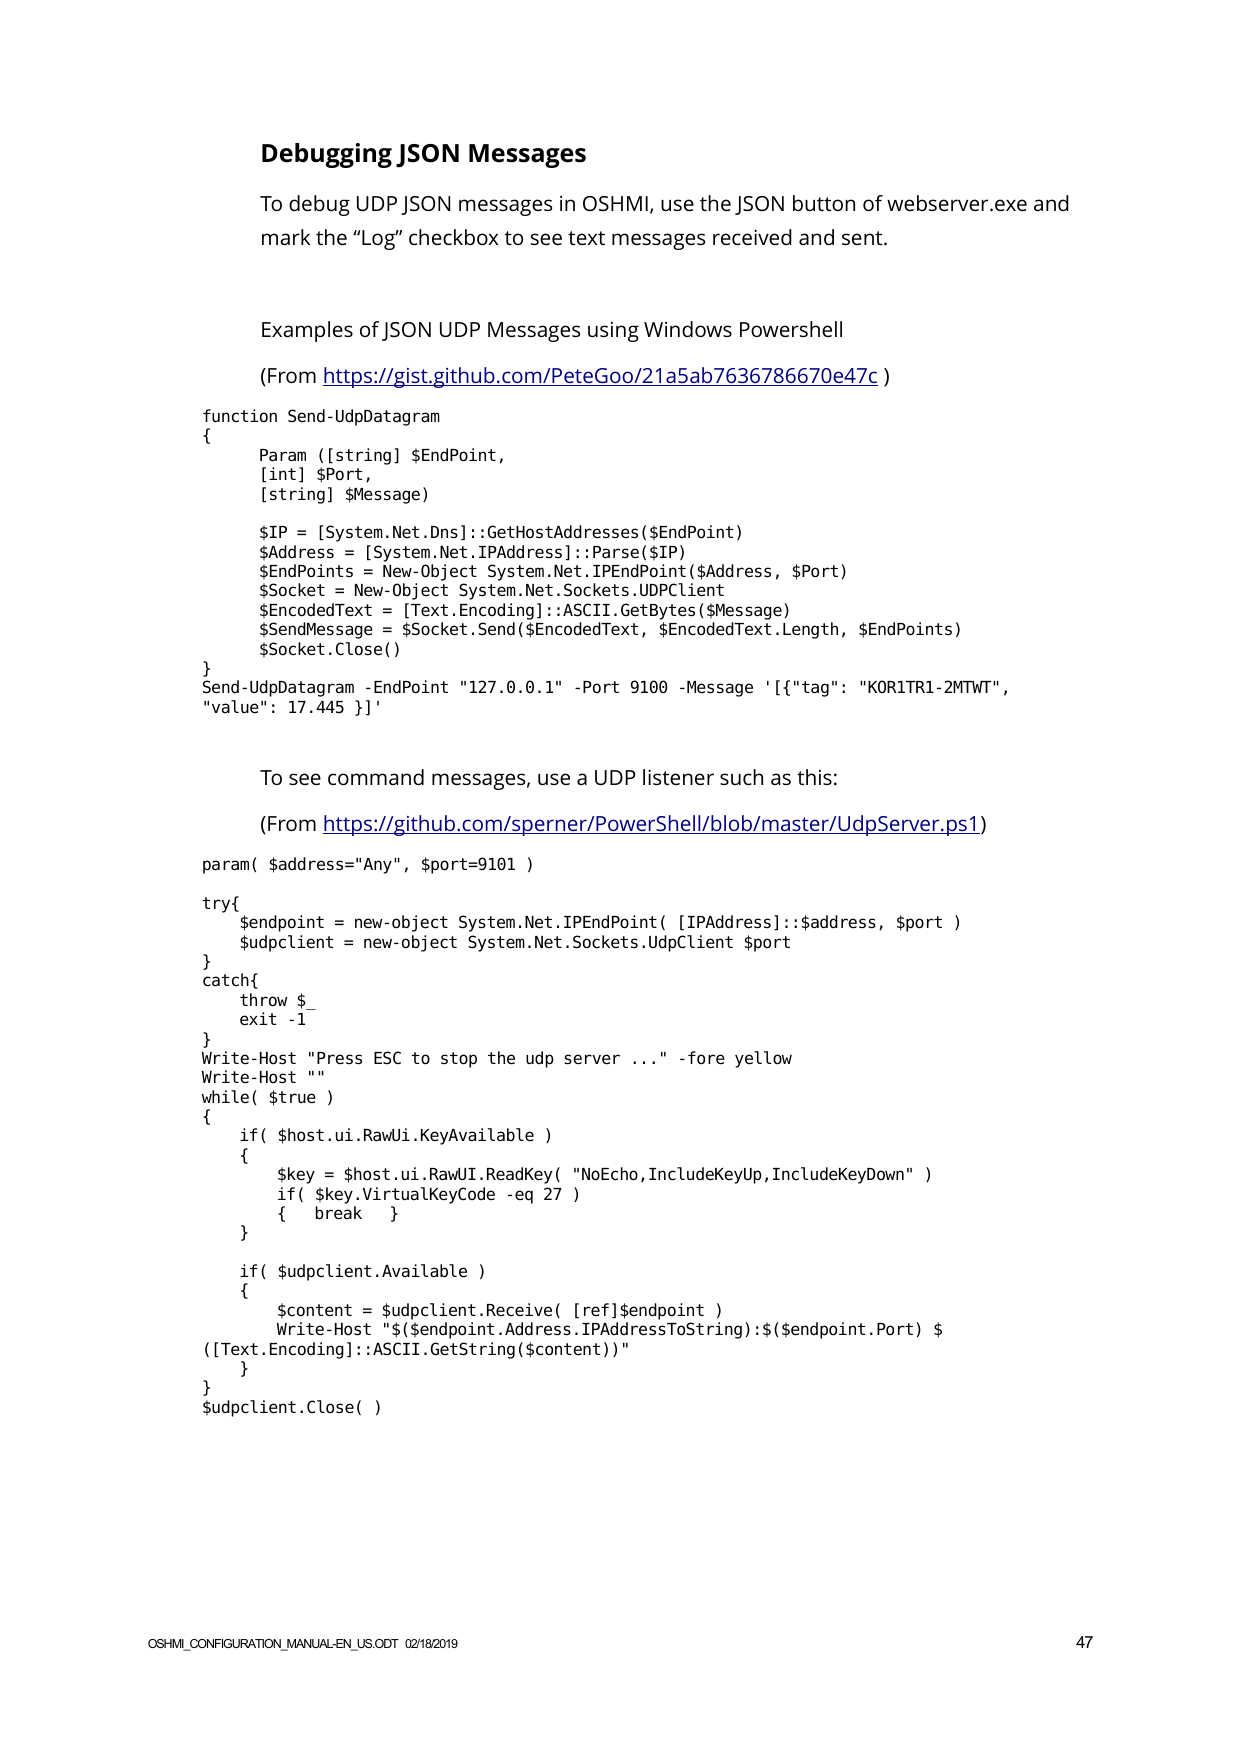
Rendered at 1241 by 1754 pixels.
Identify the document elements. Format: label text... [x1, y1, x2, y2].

text Debugging JSON Messages [260, 136, 1093, 170]
text [int] $Port, [202, 465, 1093, 484]
text (From https://gist.github.com/PeteGoo/21a5ab7636786670e47c ) [260, 361, 1093, 389]
text { [202, 1281, 1093, 1301]
text } [202, 1029, 1093, 1049]
text $Socket = New-Object System.Net.Sockets.UDPClient [202, 581, 1093, 601]
text Param ([string] $EndPoint, [202, 446, 1093, 465]
text $SendMessage = $Socket.Send($EncodedText, $EncodedText.Length, $EndPoints) [202, 620, 1093, 639]
text if( $key.VirtualKeyCode -eq 27 ) [202, 1184, 1093, 1204]
text Write-Host "$($endpoint.Address.IPAddressToString):$($endpoint.Port) $([Text.Encoding]::ASCII.GetString($content))" [202, 1320, 1093, 1359]
text if( $udpclient.Available ) [202, 1262, 1093, 1281]
text try{ [202, 894, 1093, 913]
text [string] $Message) [202, 484, 1093, 504]
text $udpclient.Close( ) [202, 1397, 1093, 1417]
text $Socket.Close() [202, 639, 1093, 659]
text } [202, 659, 1093, 678]
text } [202, 1378, 1093, 1397]
text throw $_ [202, 991, 1093, 1010]
text { [202, 1107, 1093, 1126]
text $IP = [System.Net.Dns]::GetHostAddresses($EndPoint) [202, 523, 1093, 542]
text Send-UdpDatagram -EndPoint "127.0.0.1" -Port 9100 -Message '[{"tag": "KOR1TR1-2MTWT", "value": 17.445 }]' [202, 678, 1093, 717]
text (From https://github.com/sperner/PowerShell/blob/master/UdpServer.ps1) [260, 809, 1093, 837]
text { break } [202, 1204, 1093, 1223]
text $EncodedText = [Text.Encoding]::ASCII.GetBytes($Message) [202, 601, 1093, 620]
text while( $true ) [202, 1087, 1093, 1107]
text $Address = [System.Net.IPAddress]::Parse($IP) [202, 542, 1093, 562]
text } [202, 1359, 1093, 1378]
text Examples of JSON UDP Messages using Windows Powershell [260, 315, 1093, 343]
text $key = $host.ui.RawUI.ReadKey( "NoEcho,IncludeKeyUp,IncludeKeyDown" ) [202, 1165, 1093, 1184]
text { [202, 1146, 1093, 1165]
text } [202, 952, 1093, 971]
text param( $address="Any", $port=9101 ) [202, 855, 1093, 874]
text Write-Host "Press ESC to stop the udp server ..." -fore yellow [202, 1049, 1093, 1068]
text $endpoint = new-object System.Net.IPEndPoint( [IPAddress]::$address, $port ) [202, 913, 1093, 932]
text $udpclient = new-object System.Net.Sockets.UdpClient $port [202, 932, 1093, 952]
text To debug UDP JSON messages in OSHMI, use the JSON button of webserver.exe and mark the “Log” checkbox to see text messages received and sent. [260, 189, 1093, 251]
text To see command messages, use a UDP listener such as this: [260, 763, 1093, 791]
text Write-Host "" [202, 1068, 1093, 1087]
text if( $host.ui.RawUi.KeyAvailable ) [202, 1126, 1093, 1146]
text exit -1 [202, 1010, 1093, 1029]
text $content = $udpclient.Receive( [ref]$endpoint ) [202, 1301, 1093, 1320]
text function Send-UdpDatagram [202, 407, 1093, 426]
text catch{ [202, 971, 1093, 991]
text } [202, 1223, 1093, 1242]
text { [202, 426, 1093, 446]
text $EndPoints = New-Object System.Net.IPEndPoint($Address, $Port) [202, 562, 1093, 581]
